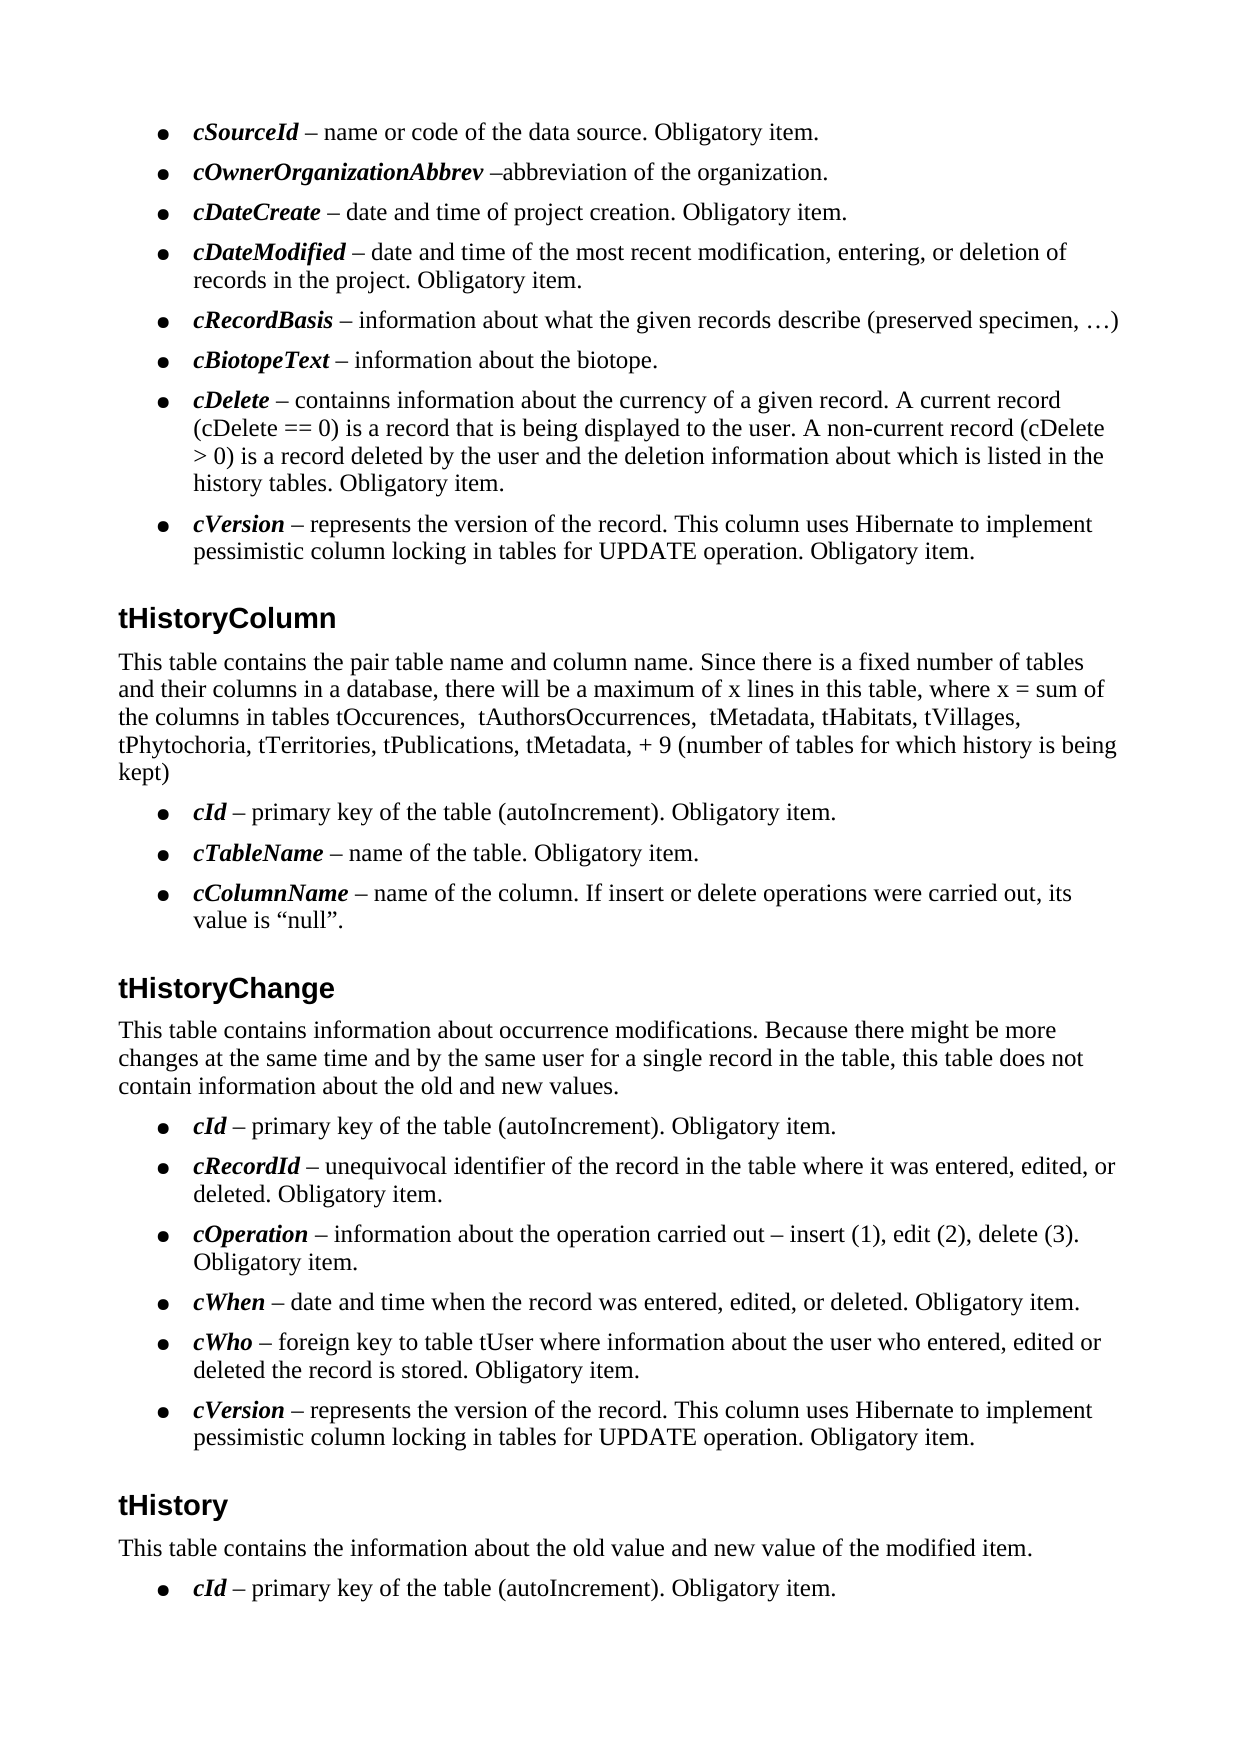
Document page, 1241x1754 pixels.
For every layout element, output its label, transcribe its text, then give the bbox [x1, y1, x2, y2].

list cDelete – containns information about the currency of a given record. A current record (cDelete == 0) is a record that is being displayed to the user. A non-current record (cDelete > 0) is a record deleted by the user and the deletion information about which is listed in the history tables. Obligatory item. [156, 386, 1122, 497]
text This table contains the pair table name and column name. Since there is a fixed number of tables and their columns in a database, there will be a maximum of x lines in this table, where x = sum of the columns in tables tOccurences, tAuthorsOccurrences, tMetadata, tHabitats, tVillages, tPhytochoria, tTerritories, tPublications, tMetadata, + 9 (number of tables for which history is being kept) [118, 648, 1122, 786]
list cId – primary key of the table (autoIncrement). Obligatory item. [156, 1112, 1122, 1140]
subtitle tHistoryChange [118, 972, 1122, 1004]
list cRecordBasis – information about what the given records describe (preserved specimen, …) [156, 306, 1122, 334]
text This table contains the information about the old value and new value of the modified item. [118, 1534, 1122, 1561]
list cVersion – represents the version of the record. This column uses Hibernate to implement pessimistic column locking in tables for UPDATE operation. Obligatory item. [156, 510, 1122, 565]
list cBiotopeText – information about the biotope. [156, 346, 1122, 374]
list cDateCreate – date and time of project creation. Obligatory item. [156, 198, 1122, 226]
list cId – primary key of the table (autoIncrement). Obligatory item. [156, 798, 1122, 826]
subtitle tHistory [118, 1489, 1122, 1521]
list cColumnName – name of the column. If insert or delete operations were carried out, its value is “null”. [156, 879, 1122, 934]
list cWhen – date and time when the record was entered, edited, or deleted. Obligatory item. [156, 1288, 1122, 1316]
list cTableName – name of the table. Obligatory item. [156, 839, 1122, 866]
list cRecordId – unequivocal identifier of the record in the table where it was entered, edited, or deleted. Obligatory item. [156, 1152, 1122, 1208]
subtitle tHistoryColumn [118, 602, 1122, 635]
text This table contains information about occurrence modifications. Because there might be more changes at the same time and by the same user for a single record in the table, this table does not contain information about the old and new values. [118, 1017, 1122, 1100]
list cOwnerOrganizationAbbrev –abbreviation of the organization. [156, 158, 1122, 186]
list cDateModified – date and time of the most recent modification, entering, or deletion of records in the project. Obligatory item. [156, 238, 1122, 294]
list cWho – foreign key to table tUser where information about the user who entered, edited or deleted the record is stored. Obligatory item. [156, 1328, 1122, 1383]
list cOperation – information about the operation carried out – insert (1), edit (2), delete (3). Obligatory item. [156, 1220, 1122, 1276]
list cVersion – represents the version of the record. This column uses Hibernate to implement pessimistic column locking in tables for UPDATE operation. Obligatory item. [156, 1396, 1122, 1451]
list cSourceId – name or code of the data source. Obligatory item. [156, 118, 1122, 146]
list cId – primary key of the table (autoIncrement). Obligatory item. [156, 1574, 1122, 1602]
